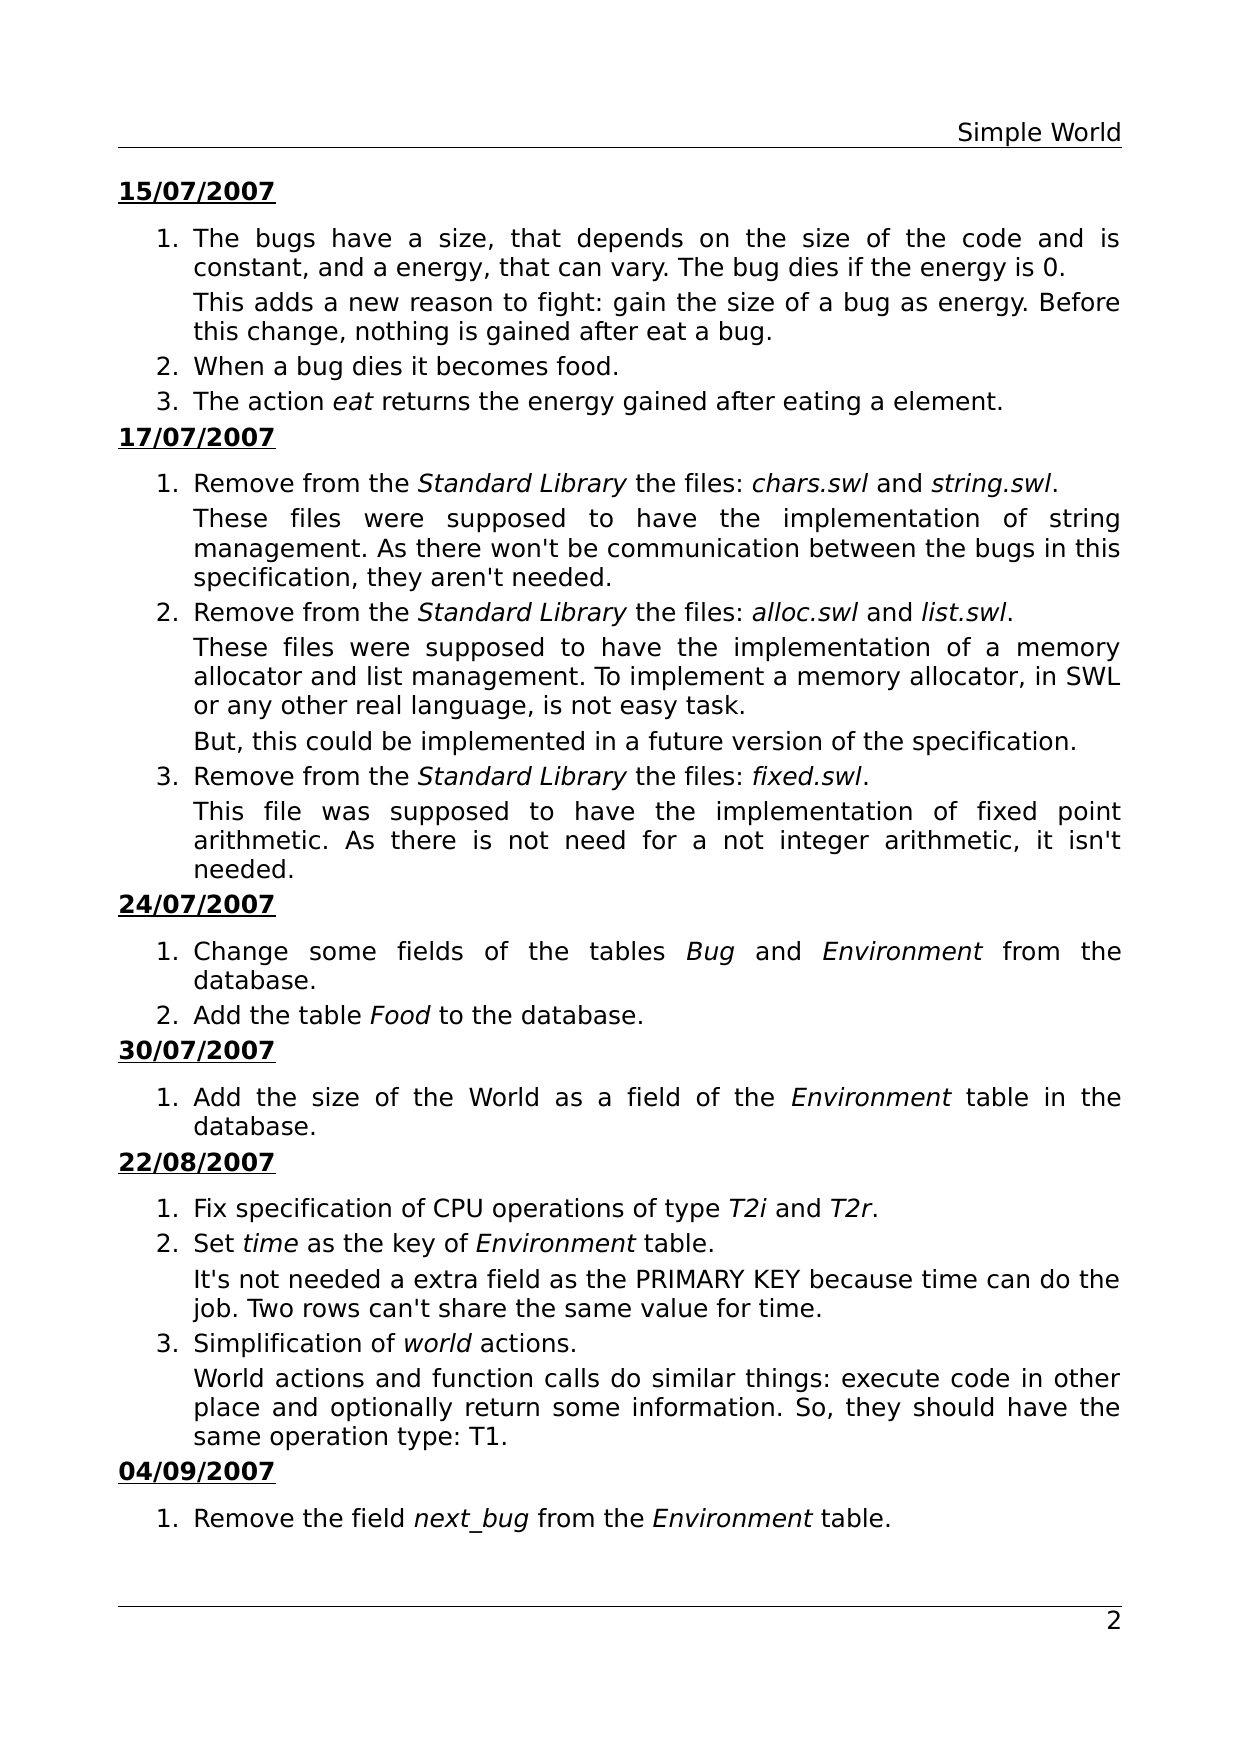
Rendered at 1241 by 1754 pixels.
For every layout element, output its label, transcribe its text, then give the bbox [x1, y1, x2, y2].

list When a bug dies it becomes food. [156, 352, 1122, 382]
list It's not needed a extra field as the PRIMARY KEY because time can do the job. Two rows can't share the same value for time. [156, 1265, 1122, 1323]
list This adds a new reason to fight: gain the size of a bug as energy. Before this change, nothing is gained after eat a bug. [156, 288, 1122, 347]
list Remove from the Standard Library the files: chars.swl and string.swl. [156, 469, 1122, 499]
title 17/07/2007 [118, 423, 1122, 452]
list Fix specification of CPU operations of type T2i and T2r. [156, 1194, 1122, 1224]
title 30/07/2007 [118, 1037, 1122, 1066]
list These files were supposed to have the implementation of string management. As there won't be communication between the bugs in this specification, they aren't needed. [156, 505, 1122, 592]
title 24/07/2007 [118, 890, 1122, 919]
list These files were supposed to have the implementation of a memory allocator and list management. To implement a memory allocator, in SWL or any other real language, is not easy task. [156, 633, 1122, 721]
list Change some fields of the tables Bug and Environment from the database. [156, 937, 1122, 996]
title 22/08/2007 [118, 1148, 1122, 1177]
list This file was supposed to have the implementation of fixed point arithmetic. As there is not need for a not integer arithmetic, it isn't needed. [156, 797, 1122, 884]
title 15/07/2007 [118, 177, 1122, 206]
list The bugs have a size, that depends on the size of the code and is constant, and a energy, that can vary. The bug dies if the energy is 0. [156, 224, 1122, 282]
list Remove the field next_bug from the Environment table. [156, 1504, 1122, 1534]
list World actions and function calls do similar things: execute code in other place and optionally return some information. So, they should have the same operation type: T1. [156, 1364, 1122, 1452]
list Remove from the Standard Library the files: alloc.swl and list.swl. [156, 598, 1122, 627]
list Simplification of world actions. [156, 1329, 1122, 1358]
list Remove from the Standard Library the files: fixed.swl. [156, 762, 1122, 791]
list Add the table Food to the database. [156, 1001, 1122, 1031]
list But, this could be implemented in a future version of the specification. [156, 727, 1122, 756]
list Set time as the key of Environment table. [156, 1230, 1122, 1259]
list The action eat returns the energy gained after eating a element. [156, 388, 1122, 417]
title 04/09/2007 [118, 1458, 1122, 1487]
list Add the size of the World as a field of the Environment table in the database. [156, 1083, 1122, 1142]
